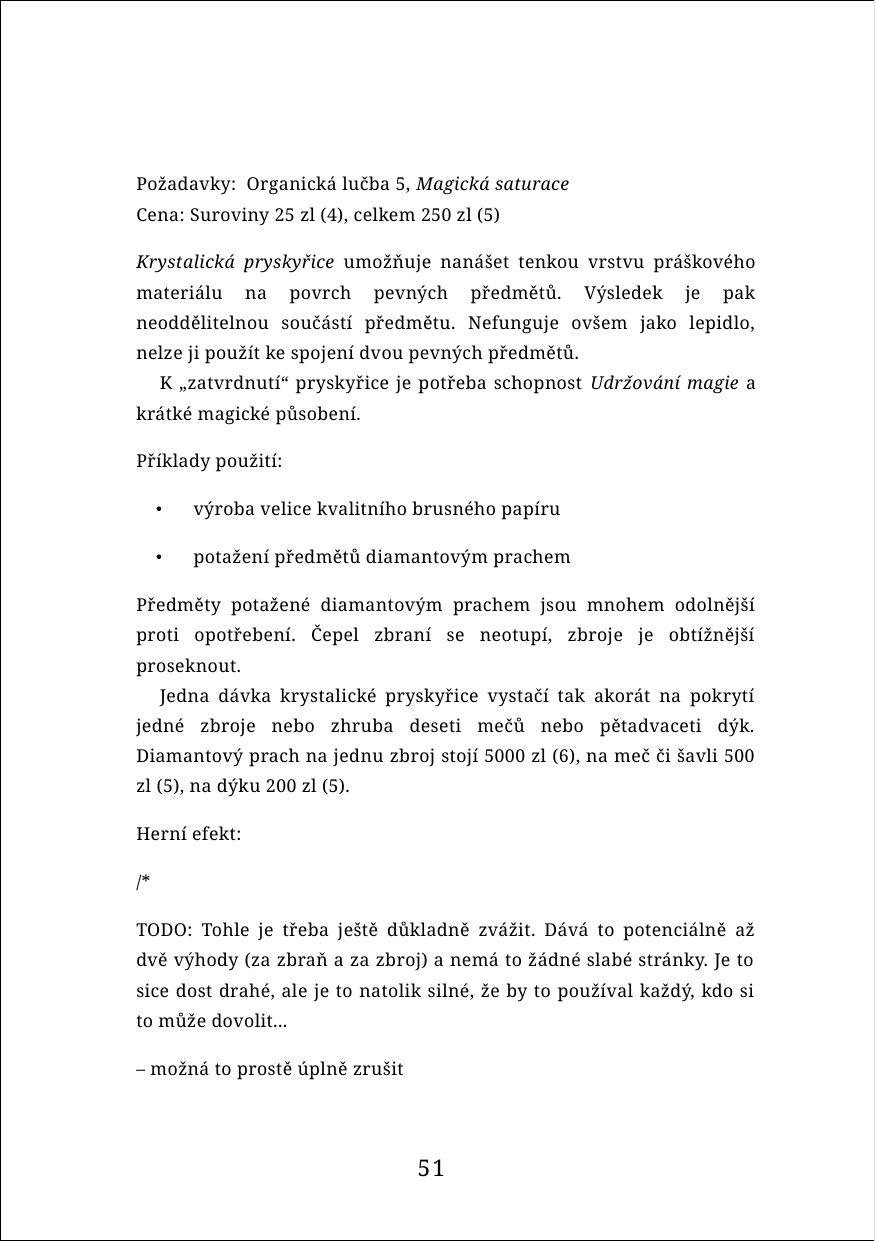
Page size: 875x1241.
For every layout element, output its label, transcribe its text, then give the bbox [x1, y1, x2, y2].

list potažení předmětů diamantovým prachem [156, 545, 756, 569]
text /* [136, 870, 756, 894]
text TODO: Tohle je třeba ještě důkladně zvážit. Dává to potenciálně až dvě výhody (za zbraň a za zbroj) a nemá to žádné slabé stránky. Je to sice dost drahé, ale je to natolik silné, že by to používal každý, kdo si to může dovolit... [136, 918, 756, 1032]
text Požadavky: Organická lučba 5, Magická saturace Cena: Suroviny 25 zl (4), celkem 250 zl (5) [136, 172, 756, 226]
text Krystalická pryskyřice umožňuje nanášet tenkou vrstvu práškového materiálu na povrch pevných předmětů. Výsledek je pak neoddělitelnou součástí předmětu. Nefunguje ovšem jako lepidlo, nelze ji použít ke spojení dvou pevných předmětů. K „zatvrdnutí“ pryskyřice je potřeba schopnost Udržování magie a krátké magické působení. [136, 250, 756, 425]
text Předměty potažené diamantovým prachem jsou mnohem odolnější proti opotřebení. Čepel zbraní se neotupí, zbroje je obtížnější proseknout. Jedna dávka krystalické pryskyřice vystačí tak akorát na pokrytí jedné zbroje nebo zhruba deseti mečů nebo pětadvaceti dýk. Diamantový prach na jednu zbroj stojí 5000 zl (6), na meč či šavli 500 zl (5), na dýku 200 zl (5). [136, 593, 756, 798]
text – možná to prostě úplně zrušit [136, 1056, 756, 1080]
text Příklady použití: [136, 449, 756, 473]
text Herní efekt: [136, 822, 756, 846]
list výroba velice kvalitního brusného papíru [156, 497, 756, 521]
